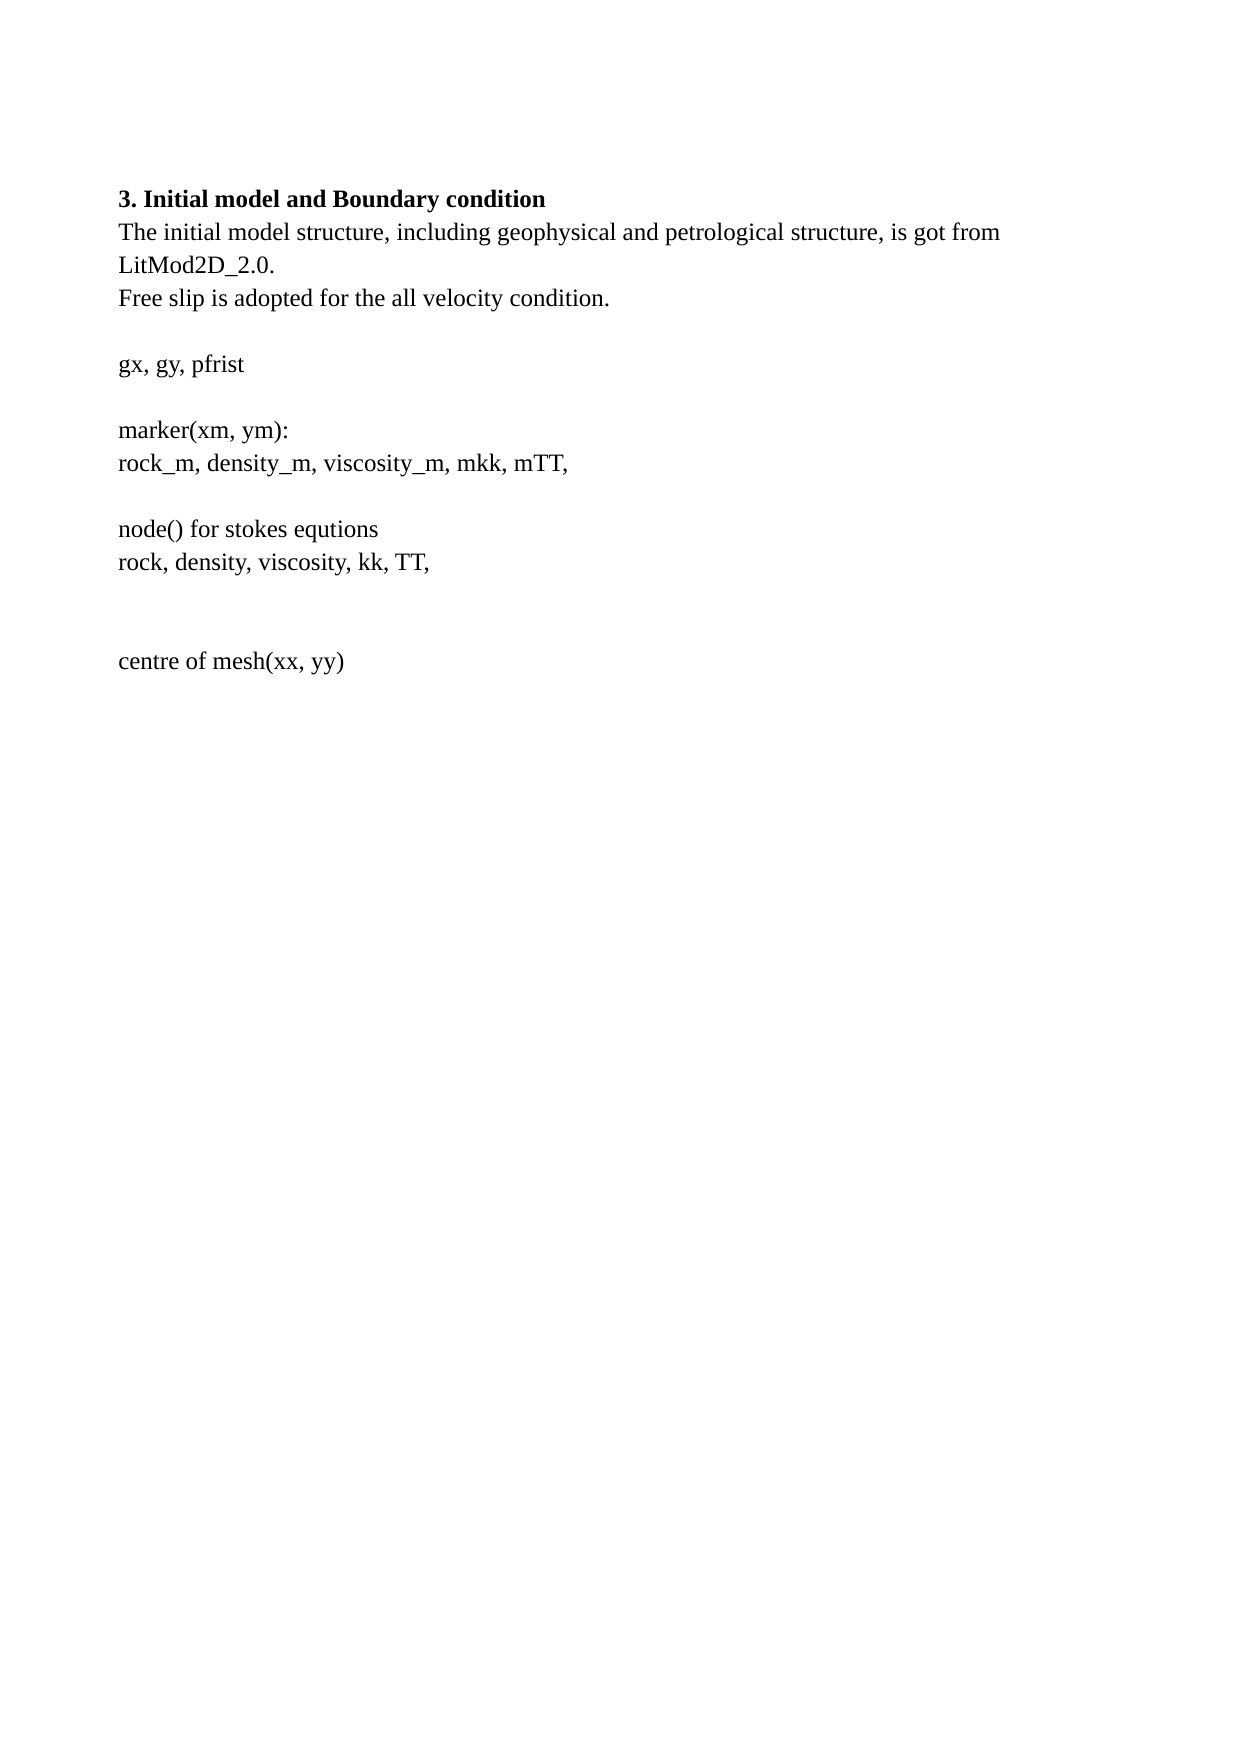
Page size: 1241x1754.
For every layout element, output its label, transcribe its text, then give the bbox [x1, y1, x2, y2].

text The initial model structure, including geophysical and petrological structure, is got from LitMod2D_2.0. [118, 217, 1122, 279]
text marker(xm, ym): [118, 415, 1122, 444]
text rock, density, viscosity, kk, TT, [118, 547, 1122, 576]
text centre of mesh(xx, yy) [118, 646, 1122, 675]
text rock_m, density_m, viscosity_m, mkk, mTT, [118, 448, 1122, 477]
text gx, gy, pfrist [118, 349, 1122, 378]
text node() for stokes equtions [118, 514, 1122, 543]
text Free slip is adopted for the all velocity condition. [118, 283, 1122, 312]
text 3. Initial model and Boundary condition [118, 184, 1122, 213]
